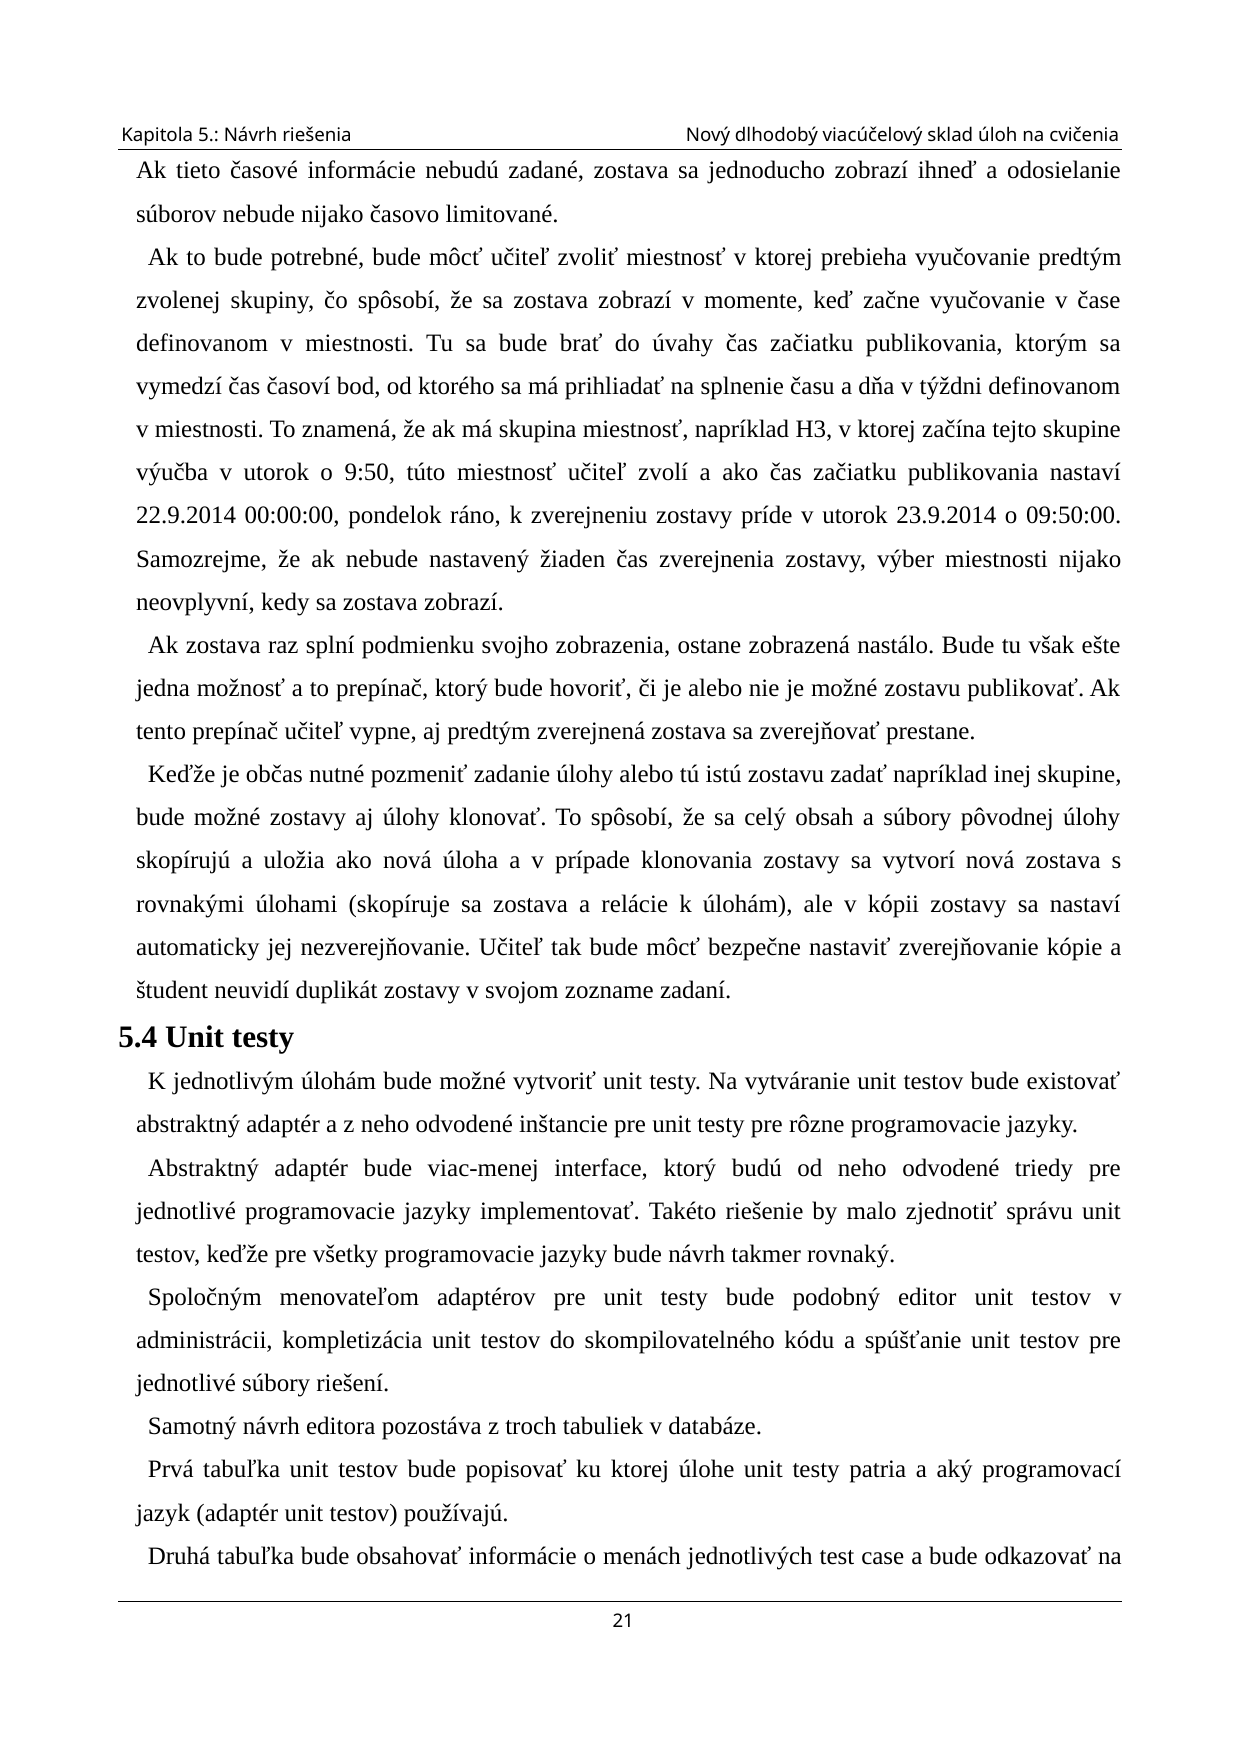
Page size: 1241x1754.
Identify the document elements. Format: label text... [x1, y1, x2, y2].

text Ak zostava raz splní podmienku svojho zobrazenia, ostane zobrazená nastálo. Bude tu však ešte jedna možnosť a to prepínač, ktorý bude hovoriť, či je alebo nie je možné zostavu publikovať. Ak tento prepínač učiteľ vypne, aj predtým zverejnená zostava sa zverejňovať prestane. [136, 630, 1122, 745]
text Abstraktný adaptér bude viac-menej interface, ktorý budú od neho odvodené triedy pre jednotlivé programovacie jazyky implementovať. Takéto riešenie by malo zjednotiť správu unit testov, keďže pre všetky programovacie jazyky bude návrh takmer rovnaký. [136, 1153, 1122, 1268]
text Ak tieto časové informácie nebudú zadané, zostava sa jednoducho zobrazí ihneď a odosielanie súborov nebude nijako časovo limitované. [136, 156, 1122, 227]
text Keďže je občas nutné pozmeniť zadanie úlohy alebo tú istú zostavu zadať napríklad inej skupine, bude možné zostavy aj úlohy klonovať. To spôsobí, že sa celý obsah a súbory pôvodnej úlohy skopírujú a uložia ako nová úloha a v prípade klonovania zostavy sa vytvorí nová zostava s rovnakými úlohami (skopíruje sa zostava a relácie k úlohám), ale v kópii zostavy sa nastaví automaticky jej nezverejňovanie. Učiteľ tak bude môcť bezpečne nastaviť zverejňovanie kópie a študent neuvidí duplikát zostavy v svojom zozname zadaní. [136, 759, 1122, 1004]
text Prvá tabuľka unit testov bude popisovať ku ktorej úlohe unit testy patria a aký programovací jazyk (adaptér unit testov) používajú. [136, 1454, 1122, 1526]
text Samotný návrh editora pozostáva z troch tabuliek v databáze. [136, 1411, 1122, 1440]
text Druhá tabuľka bude obsahovať informácie o menách jednotlivých test case a bude odkazovať na [136, 1541, 1122, 1569]
text K jednotlivým úlohám bude možné vytvoriť unit testy. Na vytváranie unit testov bude existovať abstraktný adaptér a z neho odvodené inštancie pre unit testy pre rôzne programovacie jazyky. [136, 1066, 1122, 1138]
text Spoločným menovateľom adaptérov pre unit testy bude podobný editor unit testov v administrácii, kompletizácia unit testov do skompilovatelného kódu a spúšťanie unit testov pre jednotlivé súbory riešení. [136, 1282, 1122, 1397]
subtitle Unit testy [118, 1018, 1122, 1054]
text Ak to bude potrebné, bude môcť učiteľ zvoliť miestnosť v ktorej prebieha vyučovanie predtým zvolenej skupiny, čo spôsobí, že sa zostava zobrazí v momente, keď začne vyučovanie v čase definovanom v miestnosti. Tu sa bude brať do úvahy čas začiatku publikovania, ktorým sa vymedzí čas časoví bod, od ktorého sa má prihliadať na splnenie času a dňa v týždni definovanom v miestnosti. To znamená, že ak má skupina miestnosť, napríklad H3, v ktorej začína tejto skupine výučba v utorok o 9:50, túto miestnosť učiteľ zvolí a ako čas začiatku publikovania nastaví 22.9.2014 00:00:00, pondelok ráno, k zverejneniu zostavy príde v utorok 23.9.2014 o 09:50:00. Samozrejme, že ak nebude nastavený žiaden čas zverejnenia zostavy, výber miestnosti nijako neovplyvní, kedy sa zostava zobrazí. [136, 242, 1122, 616]
